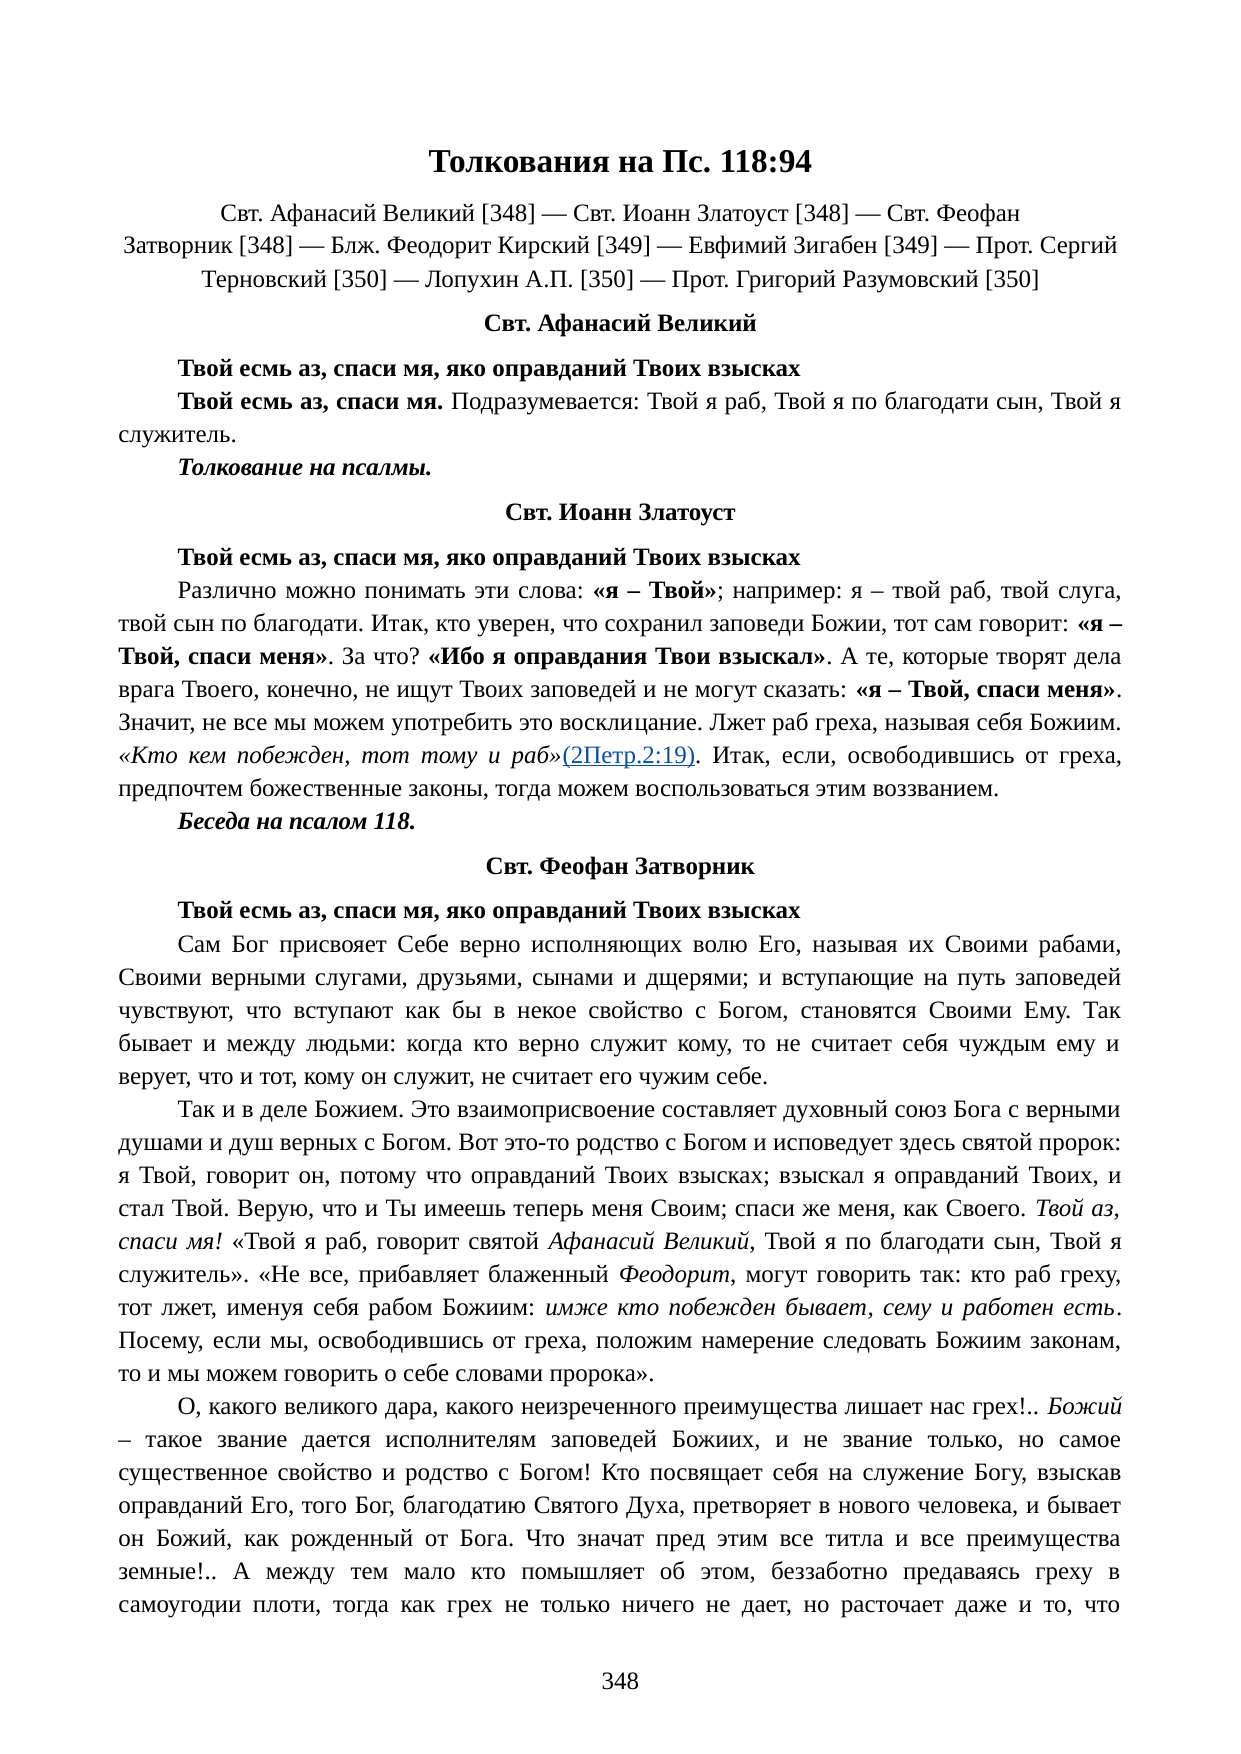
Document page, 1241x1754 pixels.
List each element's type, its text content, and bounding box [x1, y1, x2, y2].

text Твой есмь аз, спаси мя. Подразумевается: Твой я раб, Твой я по благодати сын, Твой я служитель. [118, 386, 1122, 448]
text Беседа на псалом 118. [118, 806, 1122, 835]
text Толкование на псалмы. [118, 452, 1122, 481]
text Сам Бог присвояет Себе верно исполняющих волю Его, называя их Своими рабами, Своими верными слугами, друзьями, сынами и дщерями; и вступающие на путь заповедей чувствуют, что вступают как бы в некое свойство с Богом, становятся Своими Ему. Так бывает и между людьми: когда кто верно служит кому, то не считает себя чуждым ему и верует, что и тот, кому он служит, не считает его чужим себе. [118, 929, 1122, 1089]
subtitle Свт. Иоанн Златоуст [118, 497, 1122, 526]
text Твой есмь аз, спаси мя, яко оправданий Твоих взысках [118, 542, 1122, 571]
subtitle Толкования на Пс. 118:94 [118, 142, 1122, 180]
subtitle Свт. Феофан Затворник [118, 851, 1122, 879]
text Твой есмь аз, спаси мя, яко оправданий Твоих взысках [118, 353, 1122, 382]
text Различно можно понимать эти слова: «я – Твой»; например: я – твой раб, твой слуга, твой сын по благодати. Итак, кто уверен, что сохранил заповеди Божии, тот сам говорит: «я – Твой, спаси меня». За что? «Ибо я оправдания Твои взыскал». А те, которые творят дела врага Твоего, конечно, не ищут Твоих заповедей и не могут сказать: «я – Твой, спаси меня». Значит, не все мы можем употребить это воскли­цание. Лжет раб греха, называя себя Божиим. «Кто кем побежден, тот тому и раб»(2Петр.2:19). Итак, если, освобо­дившись от греха, предпочтем божественные законы, тогда можем воспользоваться этим воззванием. [118, 575, 1122, 802]
text Твой есмь аз, спаси мя, яко оправданий Твоих взысках [118, 896, 1122, 924]
text Так и в деле Божием. Это взаимоприсвоение составляет духовный союз Бога с верными душами и душ верных с Богом. Вот это-то родство с Богом и исповедует здесь святой пророк: я Твой, говорит он, потому что оправданий Твоих взысках; взыскал я оправданий Твоих, и стал Твой. Верую, что и Ты имеешь теперь меня Своим; спаси же меня, как Своего. Твой аз, спаси мя! «Твой я раб, говорит святой Афанасий Великий, Твой я по благодати сын, Твой я служитель». «Не все, прибавляет блаженный Феодорит, могут говорить так: кто раб греху, тот лжет, именуя себя рабом Божиим: имже кто побежден бывает, сему и работен есть. Посему, если мы, освободившись от греха, положим намерение следовать Божиим законам, то и мы можем говорить о себе словами пророка». [118, 1094, 1122, 1387]
text О, какого великого дара, какого неизреченного преимущества лишает нас грех!.. Божий – такое звание дается исполнителям заповедей Божиих, и не звание только, но самое существенное свойство и родство с Богом! Кто посвящает себя на служение Богу, взыскав оправданий Его, того Бог, благодатию Святого Духа, претворяет в нового человека, и бывает он Божий, как рожденный от Бога. Что значат пред этим все титла и все преимущества земные!.. А между тем мало кто помышляет об этом, беззаботно предаваясь греху в самоугодии плоти, тогда как грех не только ничего не дает, но расточает даже и то, что [118, 1391, 1122, 1618]
subtitle Свт. Афанасий Великий [118, 308, 1122, 337]
text Свт. Афанасий Великий [348] — Свт. Иоанн Златоуст [348] — Свт. Феофан Затворник [348] — Блж. Феодорит Кирский [349] — Евфимий Зигабен [349] — Прот. Сергий Терновский [350] — Лопухин А.П. [350] — Прот. Григорий Разумовский [350] [118, 198, 1122, 292]
